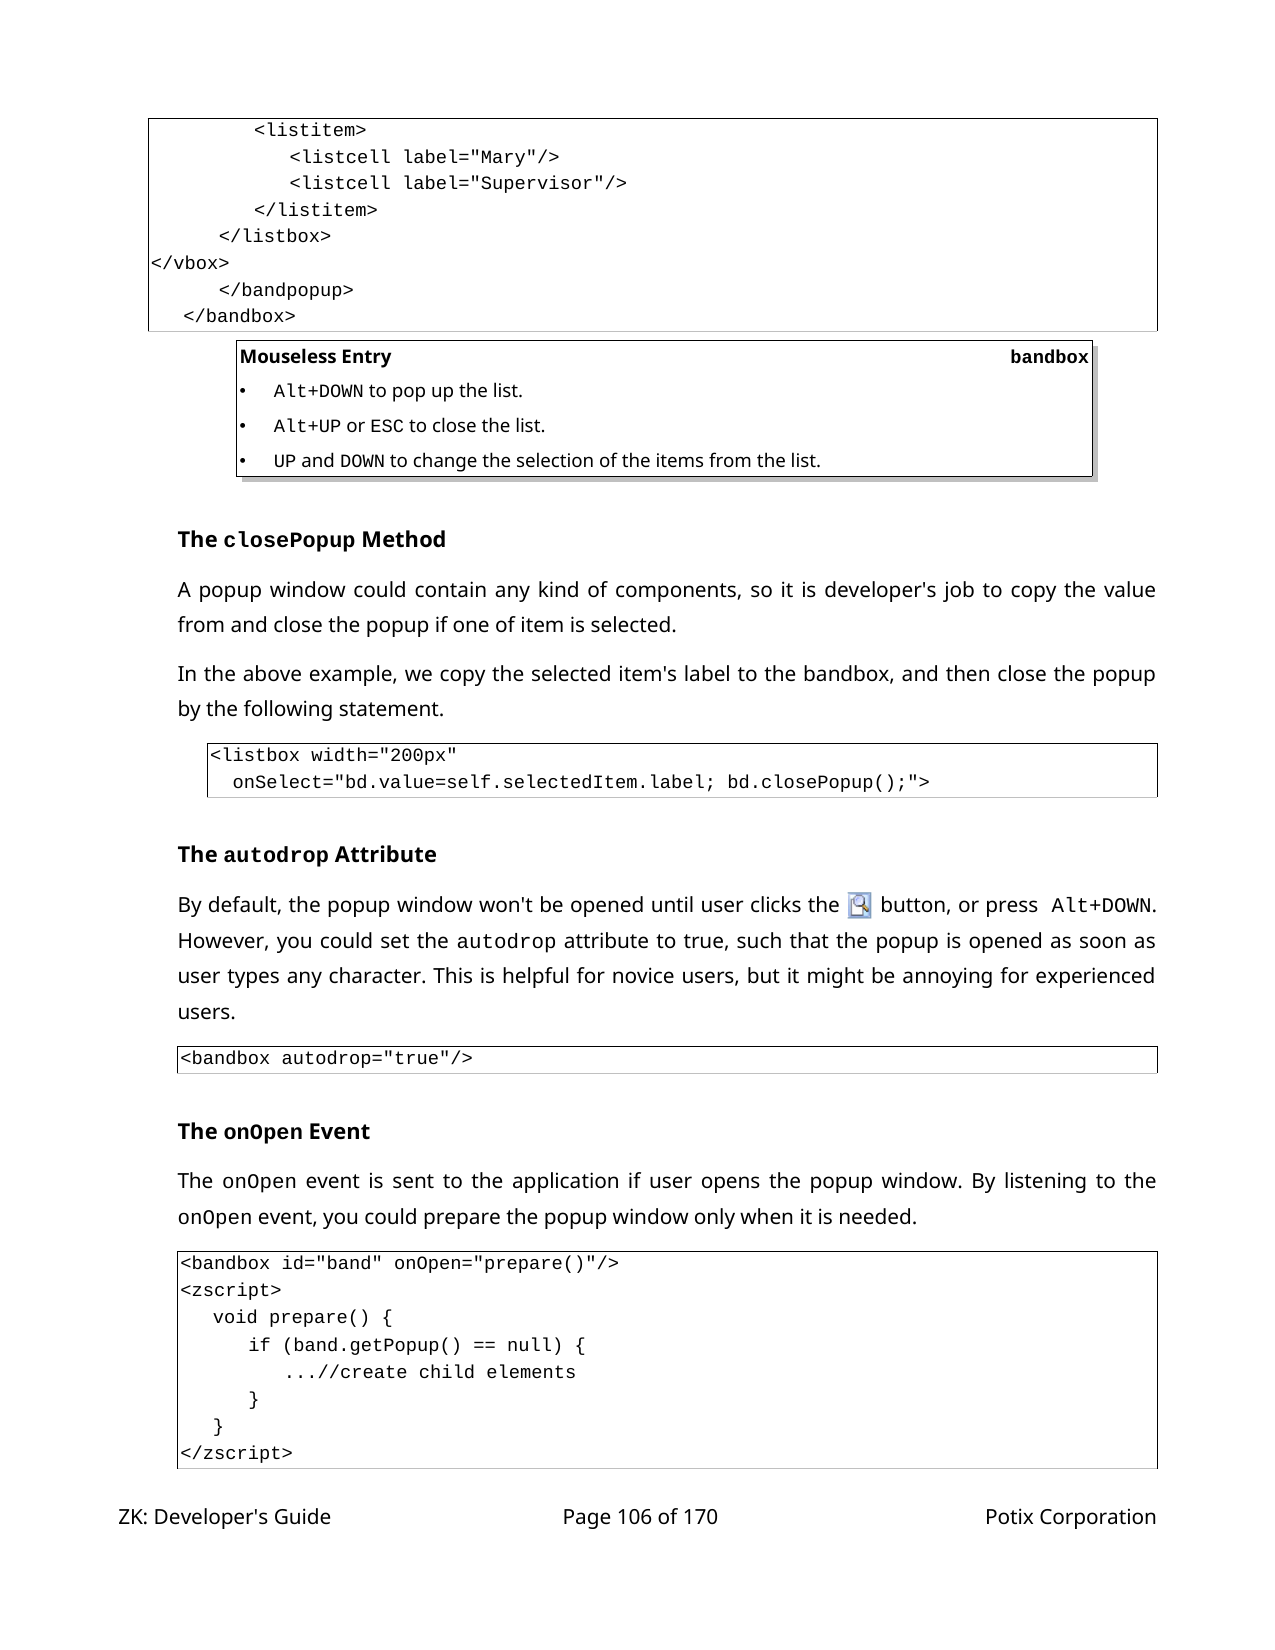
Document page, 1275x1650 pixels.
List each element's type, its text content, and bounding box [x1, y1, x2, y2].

subtitle The closePopup Method [177, 524, 1157, 554]
subtitle The autodrop Attribute [177, 839, 1157, 869]
text </zscript> [178, 1441, 1157, 1468]
text ...//create child elements [178, 1360, 1157, 1384]
text In the above example, we copy the selected item's label to the bandbox, and then close the popup by the following statement. [177, 659, 1157, 722]
text A popup window could contain any kind of components, so it is developer's job to copy the value from and close the popup if one of item is selected. [177, 575, 1157, 638]
text <bandbox autodrop="true"/> [178, 1047, 1157, 1073]
text } [178, 1387, 1157, 1411]
text <zscript> [178, 1278, 1157, 1302]
text <listbox width="200px" onSelect="bd.value=self.selectedItem.label; bd.closePopup();"> [208, 744, 1157, 797]
picture [847, 891, 874, 920]
text Mouseless Entry bandbox [237, 341, 1092, 369]
text void prepare() { [178, 1305, 1157, 1329]
list Alt+UP or ESC to close the list. [237, 409, 1092, 438]
subtitle The onOpen Event [177, 1116, 1157, 1146]
list UP and DOWN to change the selection of the items from the list. [237, 444, 1092, 476]
text <listitem> <listcell label="Mary"/> <listcell label="Supervisor"/> </listitem> </listbox> </vbox> </bandpopup> </bandbox> [149, 119, 1157, 331]
text if (band.getPopup() == null) { [178, 1332, 1157, 1357]
text <bandbox id="band" onOpen="prepare()"/> [178, 1252, 1157, 1275]
text By default, the popup window won't be opened until user clicks the button, or press Alt+DOWN. However, you could set the autodrop attribute to true, such that the popup is opened as soon as user types any character. This is helpful for novice users, but it might be annoying for experienced users. [177, 890, 1157, 1025]
text The onOpen event is sent to the application if user opens the popup window. By listening to the onOpen event, you could prepare the popup window only when it is needed. [177, 1166, 1157, 1230]
list Alt+DOWN to pop up the list. [237, 375, 1092, 403]
text } [178, 1414, 1157, 1438]
